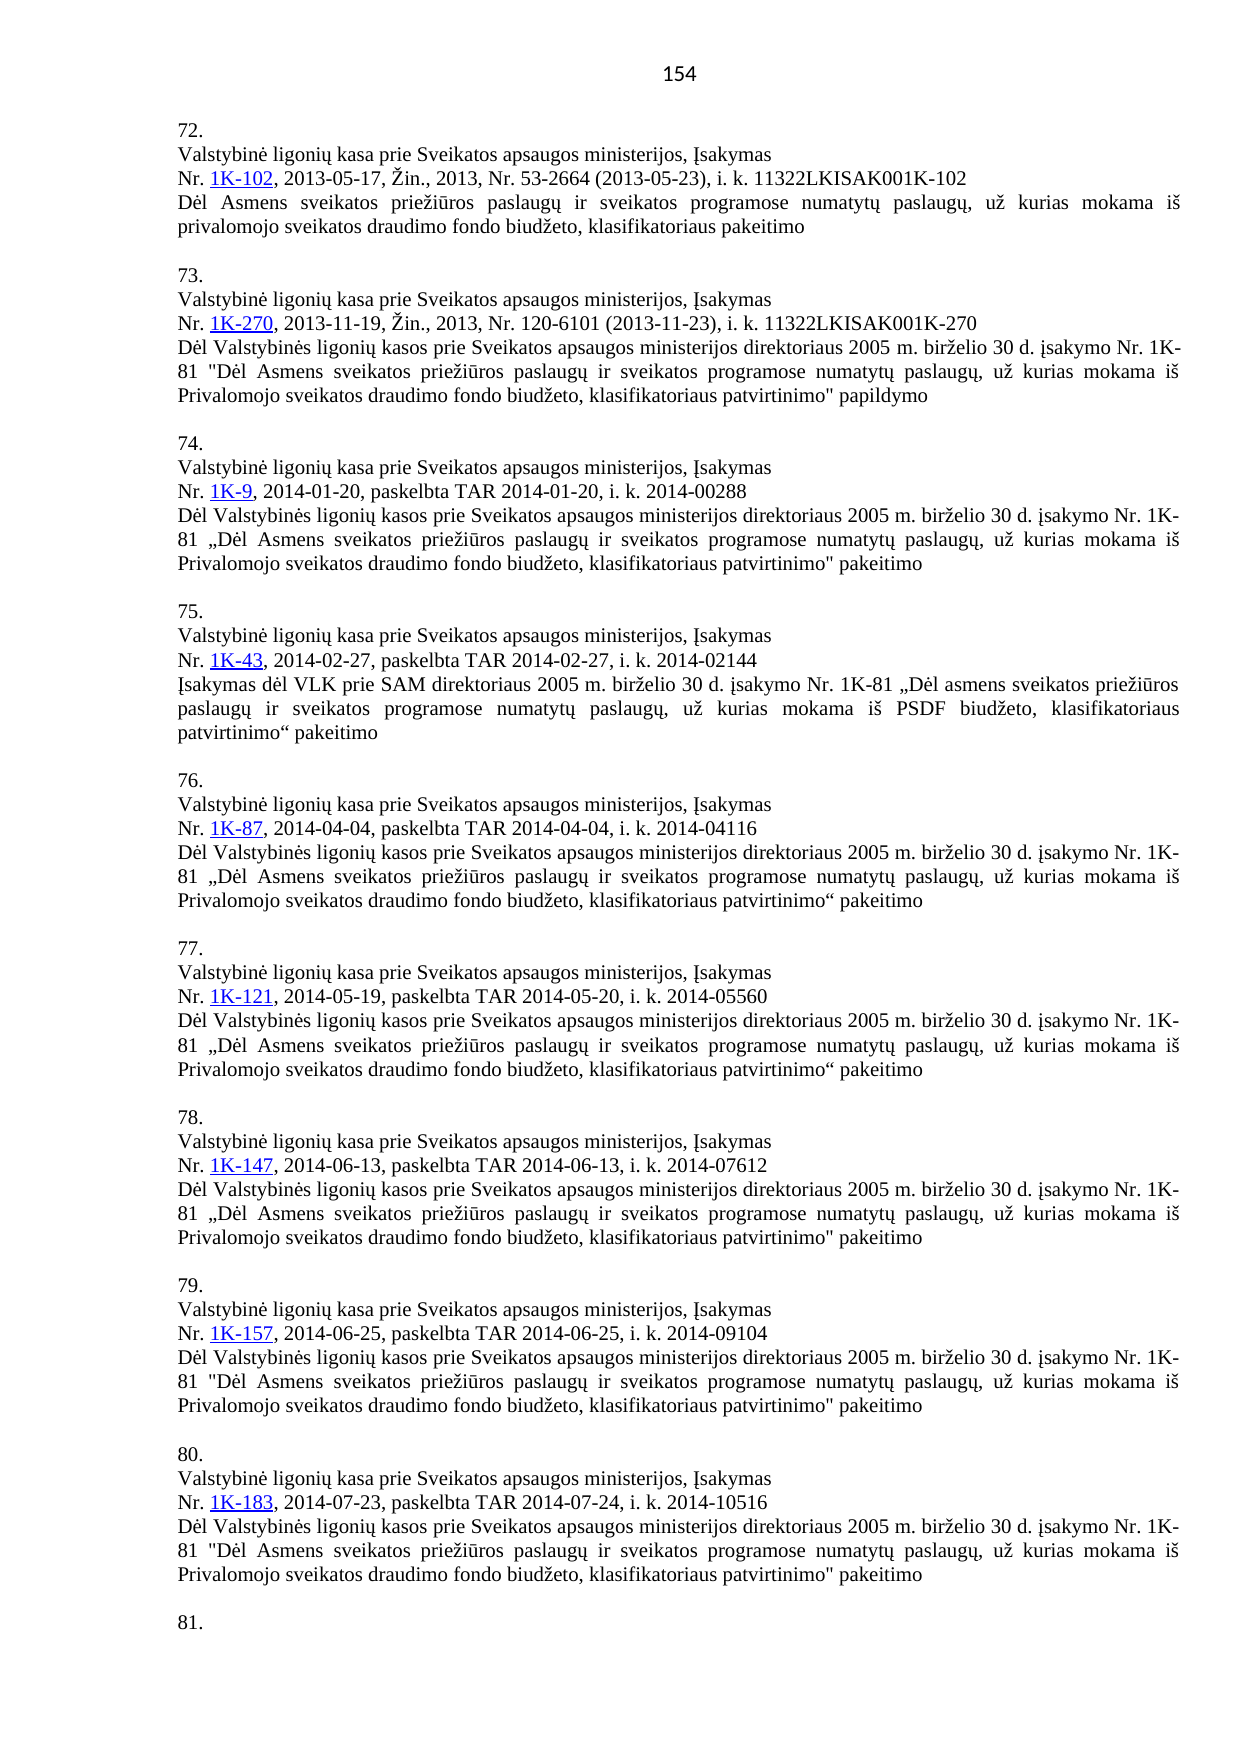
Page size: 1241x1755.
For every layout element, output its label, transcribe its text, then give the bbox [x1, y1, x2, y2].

text 72. [177, 118, 1181, 142]
text Nr. 1K-270, 2013-11-19, Žin., 2013, Nr. 120-6101 (2013-11-23), i. k. 11322LKISAK001K-270 [177, 311, 1181, 335]
text Dėl Valstybinės ligonių kasos prie Sveikatos apsaugos ministerijos direktoriaus 2005 m. birželio 30 d. įsakymo Nr. 1K-81 „Dėl Asmens sveikatos priežiūros paslaugų ir sveikatos programose numatytų paslaugų, už kurias mokama iš Privalomojo sveikatos draudimo fondo biudžeto, klasifikatoriaus patvirtinimo“ pakeitimo [177, 1008, 1181, 1081]
text Dėl Valstybinės ligonių kasos prie Sveikatos apsaugos ministerijos direktoriaus 2005 m. birželio 30 d. įsakymo Nr. 1K-81 „Dėl Asmens sveikatos priežiūros paslaugų ir sveikatos programose numatytų paslaugų, už kurias mokama iš Privalomojo sveikatos draudimo fondo biudžeto, klasifikatoriaus patvirtinimo“ pakeitimo [177, 840, 1181, 912]
text Dėl Valstybinės ligonių kasos prie Sveikatos apsaugos ministerijos direktoriaus 2005 m. birželio 30 d. įsakymo Nr. 1K-81 "Dėl Asmens sveikatos priežiūros paslaugų ir sveikatos programose numatytų paslaugų, už kurias mokama iš Privalomojo sveikatos draudimo fondo biudžeto, klasifikatoriaus patvirtinimo" pakeitimo [177, 1345, 1181, 1417]
text Nr. 1K-121, 2014-05-19, paskelbta TAR 2014-05-20, i. k. 2014-05560 [177, 984, 1181, 1008]
text Valstybinė ligonių kasa prie Sveikatos apsaugos ministerijos, Įsakymas [177, 287, 1181, 311]
text Įsakymas dėl VLK prie SAM direktoriaus 2005 m. birželio 30 d. įsakymo Nr. 1K-81 „Dėl asmens sveikatos priežiūros paslaugų ir sveikatos programose numatytų paslaugų, už kurias mokama iš PSDF biudžeto, klasifikatoriaus patvirtinimo“ pakeitimo [177, 672, 1181, 744]
text Valstybinė ligonių kasa prie Sveikatos apsaugos ministerijos, Įsakymas [177, 1129, 1181, 1153]
text Nr. 1K-183, 2014-07-23, paskelbta TAR 2014-07-24, i. k. 2014-10516 [177, 1490, 1181, 1514]
text Dėl Asmens sveikatos priežiūros paslaugų ir sveikatos programose numatytų paslaugų, už kurias mokama iš privalomojo sveikatos draudimo fondo biudžeto, klasifikatoriaus pakeitimo [177, 190, 1181, 238]
text Nr. 1K-157, 2014-06-25, paskelbta TAR 2014-06-25, i. k. 2014-09104 [177, 1321, 1181, 1345]
text Valstybinė ligonių kasa prie Sveikatos apsaugos ministerijos, Įsakymas [177, 1466, 1181, 1490]
text 74. [177, 431, 1181, 455]
text Valstybinė ligonių kasa prie Sveikatos apsaugos ministerijos, Įsakymas [177, 1297, 1181, 1321]
text Valstybinė ligonių kasa prie Sveikatos apsaugos ministerijos, Įsakymas [177, 792, 1181, 816]
text Nr. 1K-102, 2013-05-17, Žin., 2013, Nr. 53-2664 (2013-05-23), i. k. 11322LKISAK001K-102 [177, 166, 1181, 190]
text Nr. 1K-87, 2014-04-04, paskelbta TAR 2014-04-04, i. k. 2014-04116 [177, 816, 1181, 840]
text Nr. 1K-9, 2014-01-20, paskelbta TAR 2014-01-20, i. k. 2014-00288 [177, 479, 1181, 503]
text Dėl Valstybinės ligonių kasos prie Sveikatos apsaugos ministerijos direktoriaus 2005 m. birželio 30 d. įsakymo Nr. 1K-81 „Dėl Asmens sveikatos priežiūros paslaugų ir sveikatos programose numatytų paslaugų, už kurias mokama iš Privalomojo sveikatos draudimo fondo biudžeto, klasifikatoriaus patvirtinimo" pakeitimo [177, 503, 1181, 575]
text Dėl Valstybinės ligonių kasos prie Sveikatos apsaugos ministerijos direktoriaus 2005 m. birželio 30 d. įsakymo Nr. 1K-81 „Dėl Asmens sveikatos priežiūros paslaugų ir sveikatos programose numatytų paslaugų, už kurias mokama iš Privalomojo sveikatos draudimo fondo biudžeto, klasifikatoriaus patvirtinimo" pakeitimo [177, 1177, 1181, 1249]
text 79. [177, 1273, 1181, 1297]
text 81. [177, 1610, 1181, 1634]
text 80. [177, 1442, 1181, 1466]
text 78. [177, 1105, 1181, 1129]
text Dėl Valstybinės ligonių kasos prie Sveikatos apsaugos ministerijos direktoriaus 2005 m. birželio 30 d. įsakymo Nr. 1K-81 "Dėl Asmens sveikatos priežiūros paslaugų ir sveikatos programose numatytų paslaugų, už kurias mokama iš Privalomojo sveikatos draudimo fondo biudžeto, klasifikatoriaus patvirtinimo" papildymo [177, 335, 1181, 407]
text 75. [177, 599, 1181, 623]
text 73. [177, 262, 1181, 287]
text Valstybinė ligonių kasa prie Sveikatos apsaugos ministerijos, Įsakymas [177, 455, 1181, 479]
text Valstybinė ligonių kasa prie Sveikatos apsaugos ministerijos, Įsakymas [177, 623, 1181, 647]
text Nr. 1K-43, 2014-02-27, paskelbta TAR 2014-02-27, i. k. 2014-02144 [177, 647, 1181, 672]
text 77. [177, 936, 1181, 960]
text Valstybinė ligonių kasa prie Sveikatos apsaugos ministerijos, Įsakymas [177, 960, 1181, 984]
text Valstybinė ligonių kasa prie Sveikatos apsaugos ministerijos, Įsakymas [177, 142, 1181, 166]
text Nr. 1K-147, 2014-06-13, paskelbta TAR 2014-06-13, i. k. 2014-07612 [177, 1153, 1181, 1177]
text Dėl Valstybinės ligonių kasos prie Sveikatos apsaugos ministerijos direktoriaus 2005 m. birželio 30 d. įsakymo Nr. 1K-81 "Dėl Asmens sveikatos priežiūros paslaugų ir sveikatos programose numatytų paslaugų, už kurias mokama iš Privalomojo sveikatos draudimo fondo biudžeto, klasifikatoriaus patvirtinimo" pakeitimo [177, 1514, 1181, 1586]
text 76. [177, 768, 1181, 792]
